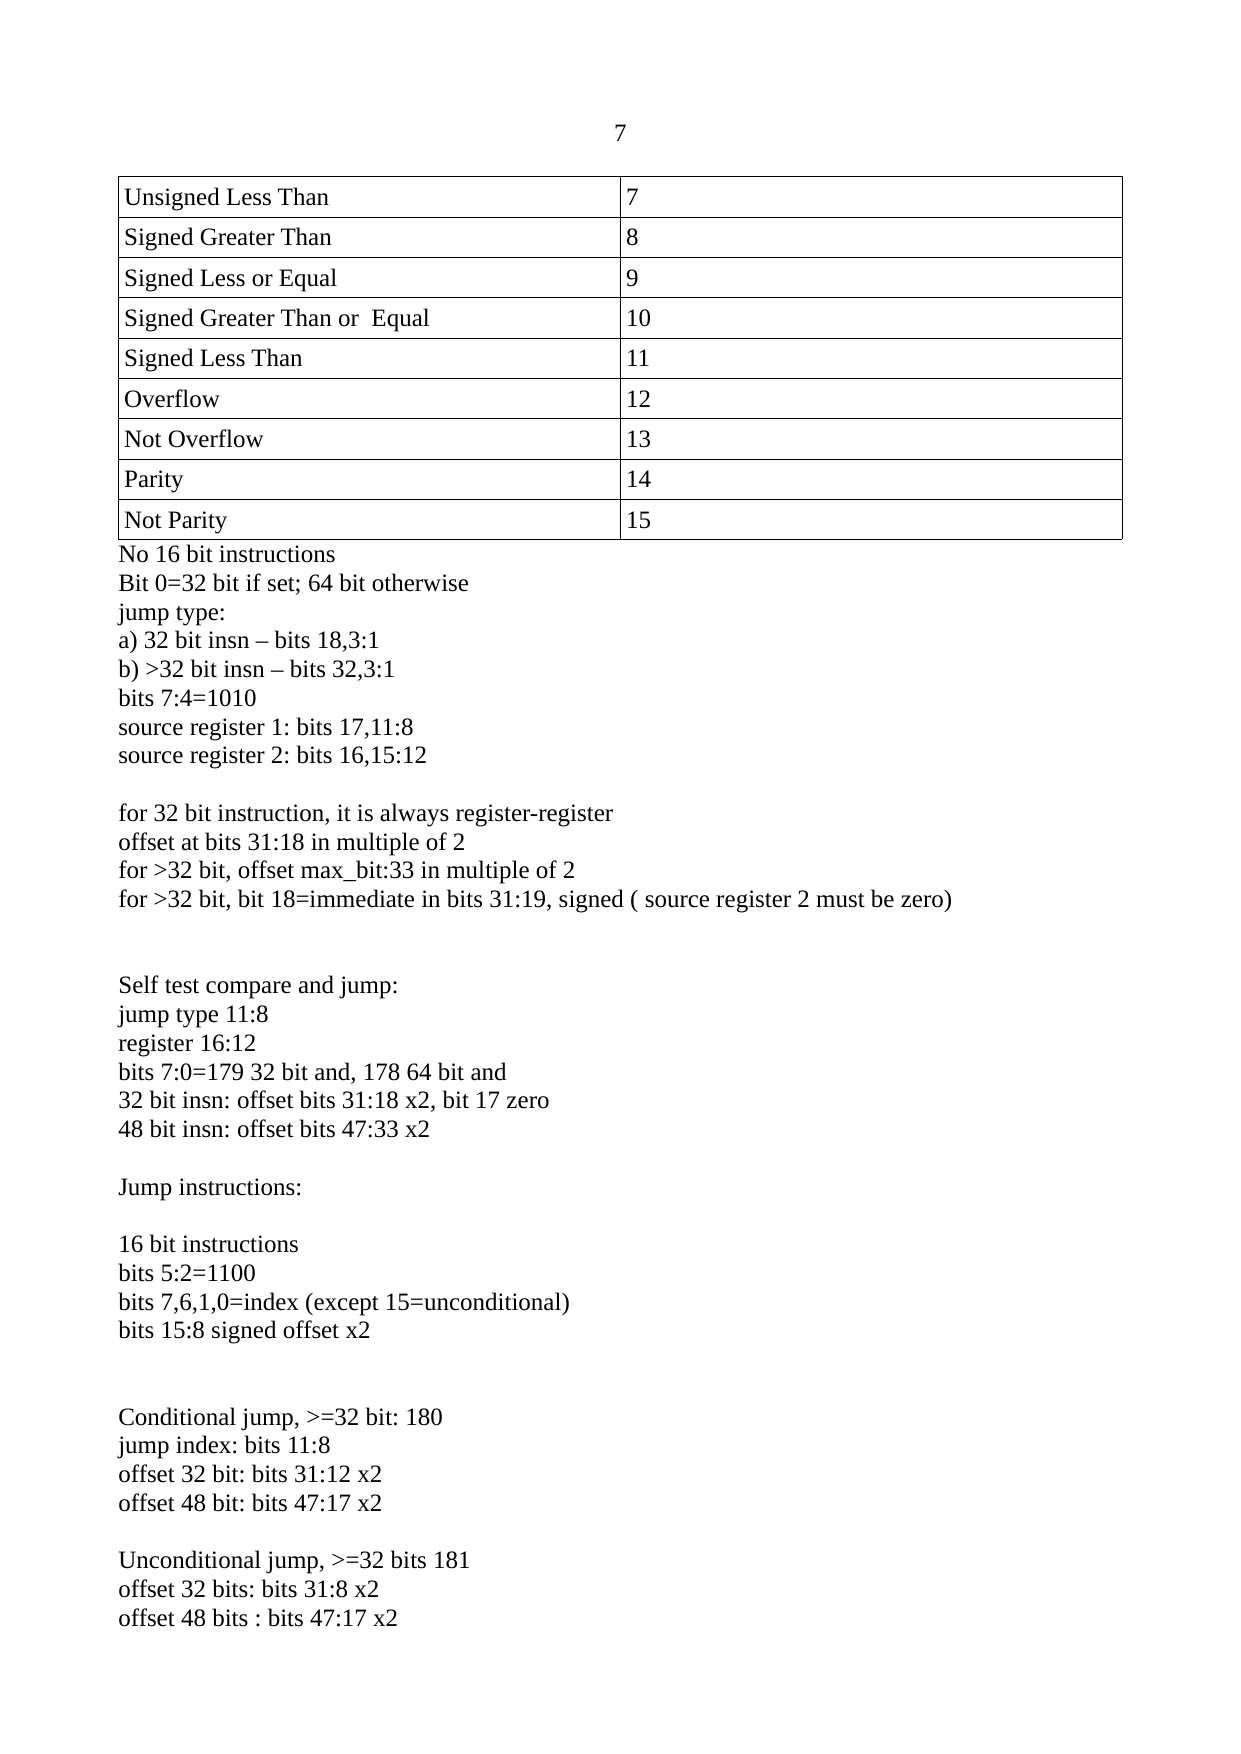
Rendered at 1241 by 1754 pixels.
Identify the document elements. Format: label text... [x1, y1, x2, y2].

table_cell Not Parity [119, 500, 620, 539]
text No 16 bit instructions [118, 540, 1122, 568]
text for 32 bit instruction, it is always register-register [118, 798, 1122, 827]
text jump type 11:8 [118, 999, 1122, 1028]
text bits 5:2=1100 [118, 1258, 1122, 1287]
text jump index: bits 11:8 [118, 1431, 1122, 1459]
text register 16:12 [118, 1028, 1122, 1057]
text source register 2: bits 16,15:12 [118, 741, 1122, 769]
table_cell Unsigned Less Than [119, 177, 620, 217]
table_cell Signed Less Than [119, 339, 620, 378]
text offset at bits 31:18 in multiple of 2 [118, 827, 1122, 856]
text b) >32 bit insn – bits 32,3:1 [118, 654, 1122, 683]
text bits 7,6,1,0=index (except 15=unconditional) [118, 1287, 1122, 1316]
table_cell 12 [621, 379, 1122, 418]
text for >32 bit, bit 18=immediate in bits 31:19, signed ( source register 2 must be zero) [118, 884, 1122, 913]
table_cell 9 [621, 258, 1122, 297]
table_cell 10 [621, 298, 1122, 338]
text a) 32 bit insn – bits 18,3:1 [118, 626, 1122, 654]
text for >32 bit, offset max_bit:33 in multiple of 2 [118, 856, 1122, 884]
text offset 48 bits : bits 47:17 x2 [118, 1603, 1122, 1632]
table_cell Signed Greater Than or Equal [119, 298, 620, 338]
table_cell 14 [621, 460, 1122, 499]
text Jump instructions: [118, 1172, 1122, 1201]
table_cell 15 [621, 500, 1122, 539]
table_cell Signed Less or Equal [119, 258, 620, 297]
table_cell 8 [621, 218, 1122, 257]
text bits 7:0=179 32 bit and, 178 64 bit and [118, 1057, 1122, 1086]
table_cell Parity [119, 460, 620, 499]
text jump type: [118, 597, 1122, 626]
text Self test compare and jump: [118, 971, 1122, 999]
table_cell 13 [621, 419, 1122, 458]
text 16 bit instructions [118, 1229, 1122, 1258]
text offset 48 bit: bits 47:17 x2 [118, 1488, 1122, 1517]
text offset 32 bit: bits 31:12 x2 [118, 1459, 1122, 1488]
text 32 bit insn: offset bits 31:18 x2, bit 17 zero [118, 1086, 1122, 1114]
table_cell 7 [621, 177, 1122, 217]
text Bit 0=32 bit if set; 64 bit otherwise [118, 568, 1122, 597]
text 48 bit insn: offset bits 47:33 x2 [118, 1114, 1122, 1143]
table_cell Not Overflow [119, 419, 620, 458]
text Unconditional jump, >=32 bits 181 [118, 1546, 1122, 1574]
text bits 7:4=1010 [118, 683, 1122, 712]
text Conditional jump, >=32 bit: 180 [118, 1402, 1122, 1431]
text source register 1: bits 17,11:8 [118, 712, 1122, 741]
table_cell Overflow [119, 379, 620, 418]
text bits 15:8 signed offset x2 [118, 1316, 1122, 1344]
table_cell 11 [621, 339, 1122, 378]
text offset 32 bits: bits 31:8 x2 [118, 1574, 1122, 1603]
table_cell Signed Greater Than [119, 218, 620, 257]
